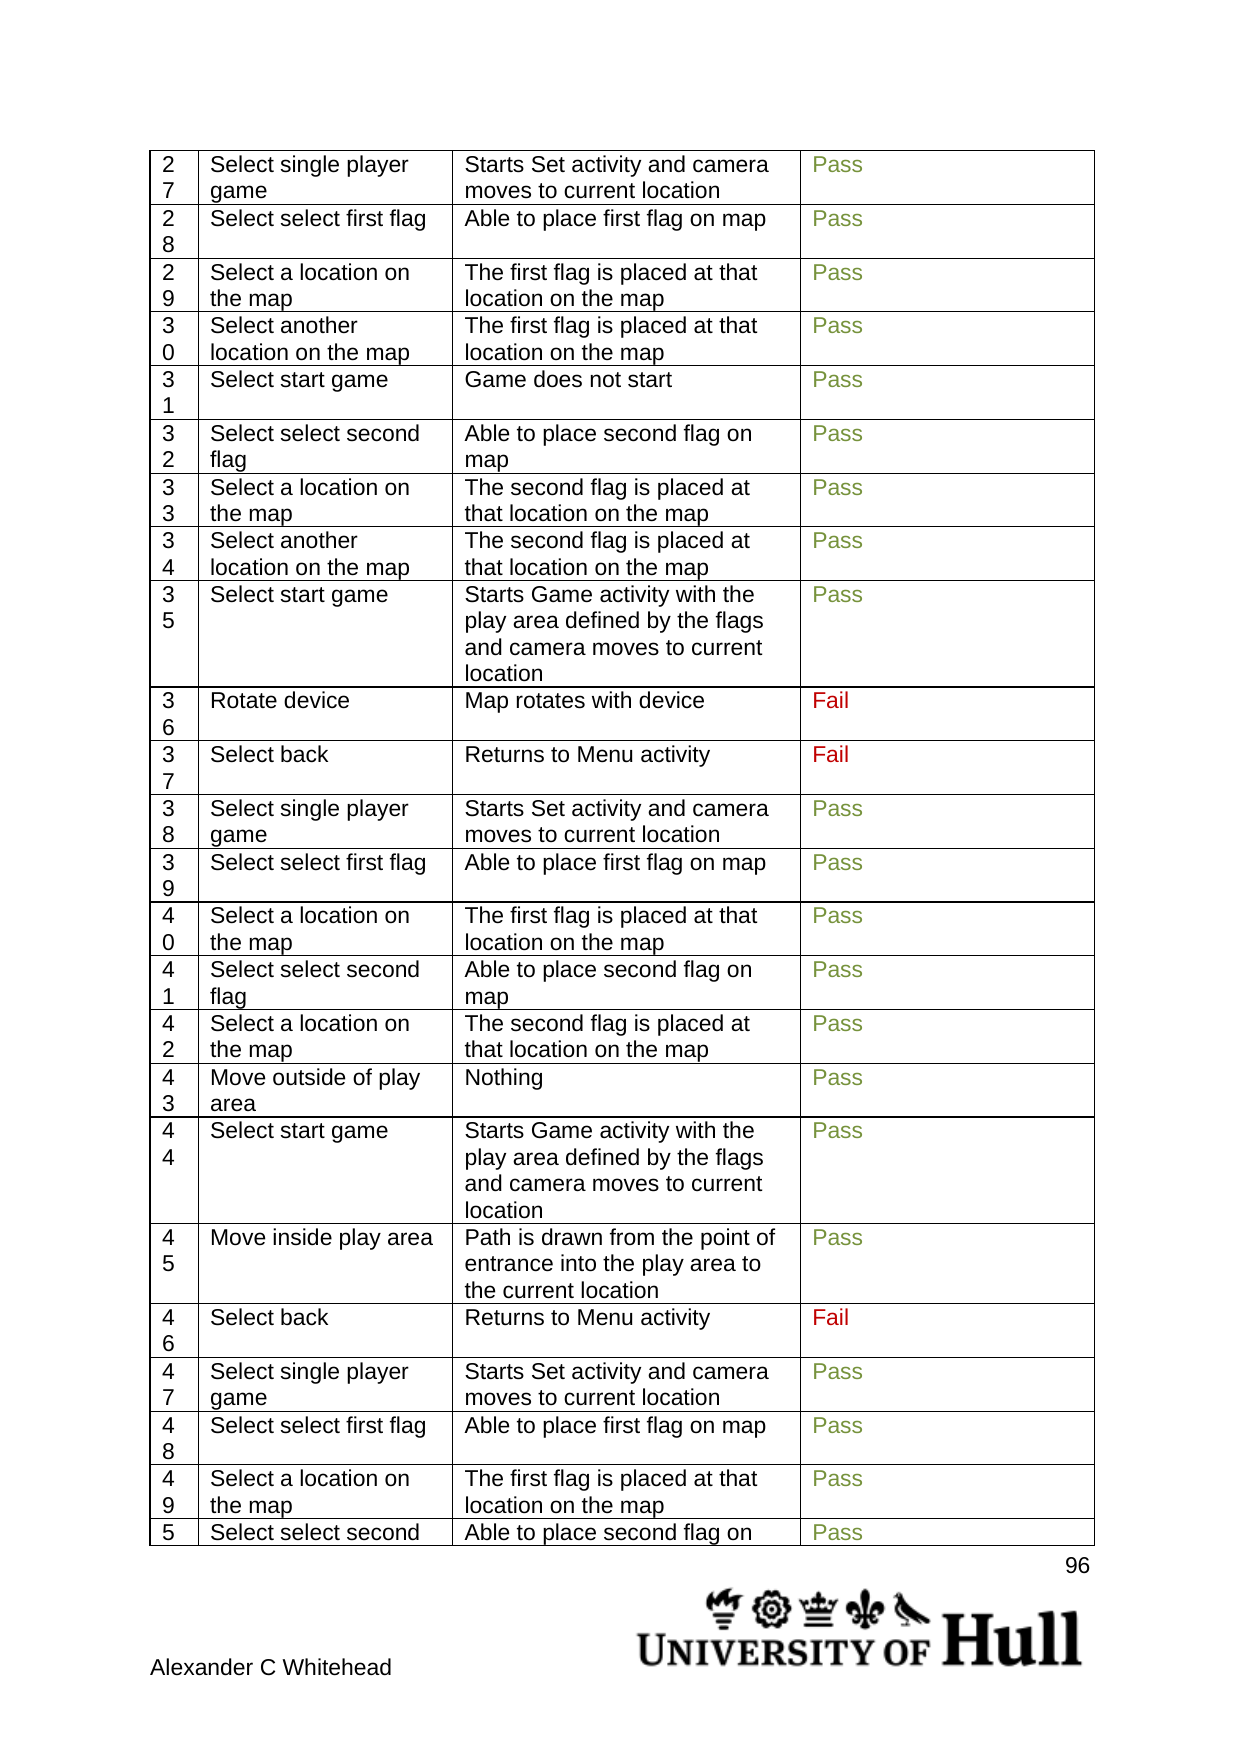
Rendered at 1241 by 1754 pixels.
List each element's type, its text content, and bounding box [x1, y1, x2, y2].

table_cell Pass [801, 366, 1094, 419]
table_cell Select single player game [199, 1358, 452, 1411]
table_cell Select select first flag [199, 1412, 452, 1464]
table_cell The first flag is placed at that location on the map [453, 903, 800, 955]
table_cell The second flag is placed at that location on the map [453, 527, 800, 580]
table_cell 43 [151, 1064, 198, 1116]
table_cell Starts Game activity with the play area defined by the flags and camera moves to current location [453, 1118, 800, 1223]
table_cell Able to place first flag on map [453, 205, 800, 257]
table_cell 44 [151, 1118, 198, 1223]
table_cell Move outside of play area [199, 1064, 452, 1116]
table_cell The second flag is placed at that location on the map [453, 1010, 800, 1063]
table_cell Pass [801, 956, 1094, 1009]
table_cell Pass [801, 312, 1094, 365]
table_cell 46 [151, 1304, 198, 1357]
table_cell Pass [801, 151, 1094, 204]
table_cell Returns to Menu activity [453, 741, 800, 794]
picture [630, 1578, 1091, 1676]
table_cell 36 [151, 688, 198, 740]
table_cell 27 [151, 151, 198, 204]
table_cell Pass [801, 1465, 1094, 1518]
table_cell 35 [151, 581, 198, 686]
table_cell Pass [801, 1412, 1094, 1464]
table_cell 38 [151, 795, 198, 848]
table_cell Select start game [199, 581, 452, 686]
table_cell Pass [801, 1064, 1094, 1116]
table_cell Select select first flag [199, 205, 452, 257]
table_cell Able to place second flag on map [453, 956, 800, 1009]
table_cell 40 [151, 903, 198, 955]
table_cell Rotate device [199, 688, 452, 740]
table_cell Starts Set activity and camera moves to current location [453, 795, 800, 848]
table_cell Select a location on the map [199, 474, 452, 526]
table_cell Select a location on the map [199, 903, 452, 955]
table_cell The first flag is placed at that location on the map [453, 259, 800, 311]
table_cell 28 [151, 205, 198, 257]
table_cell Starts Game activity with the play area defined by the flags and camera moves to current location [453, 581, 800, 686]
table_cell Select select second flag [199, 956, 452, 1009]
table_cell Select select second flag [199, 420, 452, 472]
table_cell Pass [801, 259, 1094, 311]
table_cell Able to place second flag on map [453, 420, 800, 472]
table_cell Pass [801, 1358, 1094, 1411]
table_cell The first flag is placed at that location on the map [453, 1465, 800, 1518]
table_cell Able to place first flag on map [453, 1412, 800, 1464]
table_cell Pass [801, 1519, 1094, 1545]
table_cell Able to place first flag on map [453, 849, 800, 901]
table_cell Select a location on the map [199, 259, 452, 311]
table_cell 42 [151, 1010, 198, 1063]
table_cell Move inside play area [199, 1224, 452, 1303]
table_cell Select another location on the map [199, 312, 452, 365]
table_cell Fail [801, 1304, 1094, 1357]
table_cell Map rotates with device [453, 688, 800, 740]
table_cell Pass [801, 1224, 1094, 1303]
table_cell Pass [801, 795, 1094, 848]
table_cell Select a location on the map [199, 1010, 452, 1063]
table_cell Select another location on the map [199, 527, 452, 580]
table_cell Select start game [199, 1118, 452, 1223]
table_cell 41 [151, 956, 198, 1009]
table_cell Select a location on the map [199, 1465, 452, 1518]
table_cell The second flag is placed at that location on the map [453, 474, 800, 526]
table_cell 48 [151, 1412, 198, 1464]
table_cell 45 [151, 1224, 198, 1303]
table_cell 47 [151, 1358, 198, 1411]
table_cell 34 [151, 527, 198, 580]
table_cell 49 [151, 1465, 198, 1518]
table_cell Pass [801, 849, 1094, 901]
table_cell Pass [801, 205, 1094, 257]
table_cell Pass [801, 903, 1094, 955]
table_cell Select back [199, 741, 452, 794]
table_cell Select single player game [199, 151, 452, 204]
table_cell 29 [151, 259, 198, 311]
table_cell Starts Set activity and camera moves to current location [453, 151, 800, 204]
table_cell 31 [151, 366, 198, 419]
table_cell 5 [151, 1519, 198, 1545]
table_cell Select back [199, 1304, 452, 1357]
table_cell Select select second [199, 1519, 452, 1545]
table_cell 39 [151, 849, 198, 901]
table_cell Path is drawn from the point of entrance into the play area to the current location [453, 1224, 800, 1303]
table_cell Pass [801, 1010, 1094, 1063]
table_cell Pass [801, 1118, 1094, 1223]
table_cell Select single player game [199, 795, 452, 848]
table_cell Fail [801, 688, 1094, 740]
table_cell 37 [151, 741, 198, 794]
table_cell Fail [801, 741, 1094, 794]
table_cell Select start game [199, 366, 452, 419]
table_cell Pass [801, 581, 1094, 686]
table_cell Game does not start [453, 366, 800, 419]
table_cell The first flag is placed at that location on the map [453, 312, 800, 365]
table_cell Pass [801, 474, 1094, 526]
table_cell Pass [801, 527, 1094, 580]
table_cell Starts Set activity and camera moves to current location [453, 1358, 800, 1411]
table_cell Able to place second flag on [453, 1519, 800, 1545]
table_cell Nothing [453, 1064, 800, 1116]
table_cell Select select first flag [199, 849, 452, 901]
table_cell Returns to Menu activity [453, 1304, 800, 1357]
table_cell Pass [801, 420, 1094, 472]
table_cell 32 [151, 420, 198, 472]
table_cell 33 [151, 474, 198, 526]
table_cell 30 [151, 312, 198, 365]
